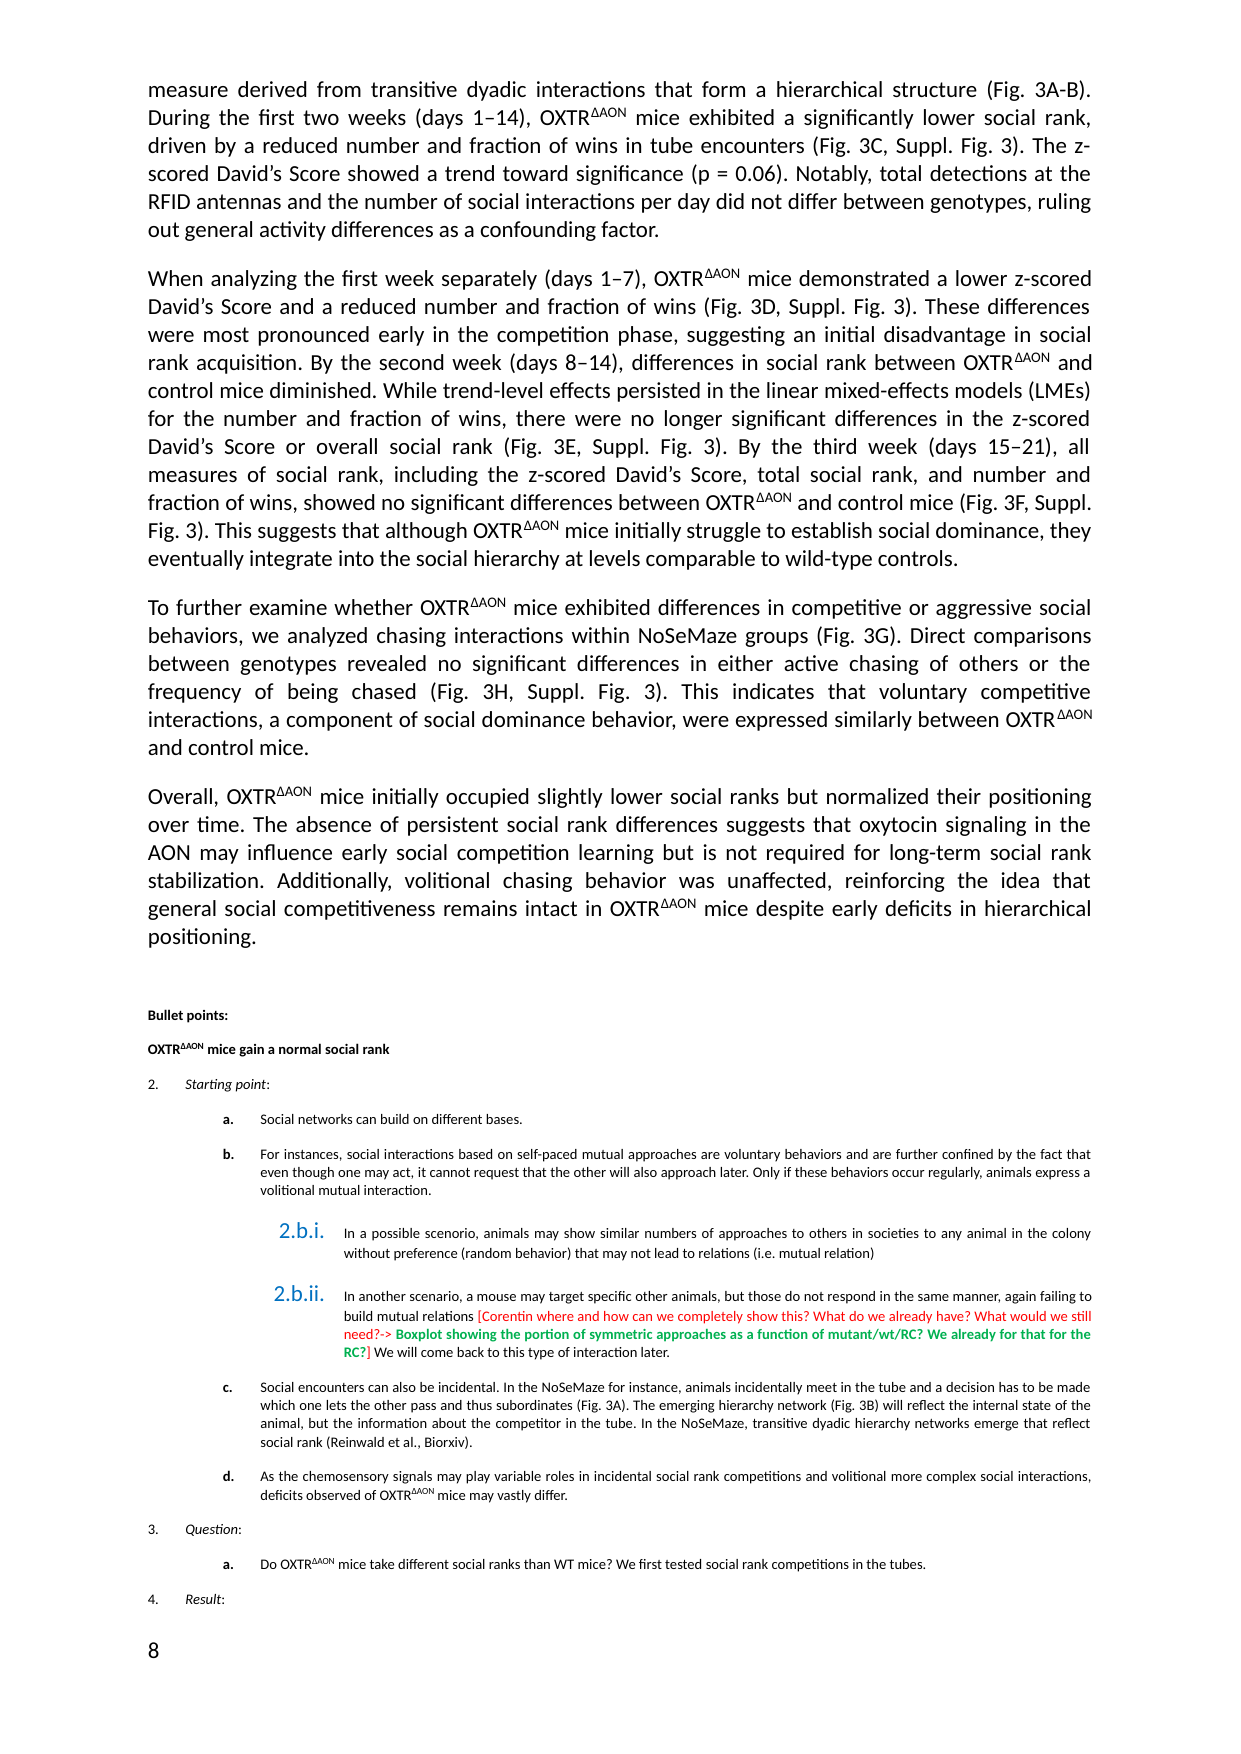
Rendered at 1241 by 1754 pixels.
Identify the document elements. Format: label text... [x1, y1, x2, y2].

text When analyzing the first week separately (days 1–7), OXTRΔAON mice demonstrated a lower z-scored David’s Score and a reduced number and fraction of wins (Fig. 3D, Suppl. Fig. 3). These differences were most pronounced early in the competition phase, suggesting an initial disadvantage in social rank acquisition. By the second week (days 8–14), differences in social rank between OXTRΔAON and control mice diminished. While trend-level effects persisted in the linear mixed-effects models (LMEs) for the number and fraction of wins, there were no longer significant differences in the z-scored David’s Score or overall social rank (Fig. 3E, Suppl. Fig. 3). By the third week (days 15–21), all measures of social rank, including the z-scored David’s Score, total social rank, and number and fraction of wins, showed no significant differences between OXTRΔAON and control mice (Fig. 3F, Suppl. Fig. 3). This suggests that although OXTRΔAON mice initially struggle to establish social dominance, they eventually integrate into the social hierarchy at levels comparable to wild-type controls. [148, 264, 1093, 572]
text Bullet points: [148, 1006, 1093, 1023]
list In a possible scenorio, animals may show similar numbers of approaches to others in societies to any animal in the colony without preference (random behavior) that may not lead to relations (i.e. mutual relation) [325, 1216, 1093, 1262]
text measure derived from transitive dyadic interactions that form a hierarchical structure (Fig. 3A-B). During the first two weeks (days 1–14), OXTRΔAON mice exhibited a significantly lower social rank, driven by a reduced number and fraction of wins in tube encounters (Fig. 3C, Suppl. Fig. 3). The z-scored David’s Score showed a trend toward significance (p = 0.06). Notably, total detections at the RFID antennas and the number of social interactions per day did not differ between genotypes, ruling out general activity differences as a confounding factor. [148, 75, 1093, 243]
list Do OXTRΔAON mice take different social ranks than WT mice? We first tested social rank competitions in the tubes. [223, 1555, 1093, 1573]
text OXTRΔAON mice gain a normal social rank [148, 1041, 1093, 1058]
text To further examine whether OXTRΔAON mice exhibited differences in competitive or aggressive social behaviors, we analyzed chasing interactions within NoSeMaze groups (Fig. 3G). Direct comparisons between genotypes revealed no significant differences in either active chasing of others or the frequency of being chased (Fig. 3H, Suppl. Fig. 3). This indicates that voluntary competitive interactions, a component of social dominance behavior, were expressed similarly between OXTRΔAON and control mice. [148, 593, 1093, 761]
list In another scenario, a mouse may target specific other animals, but those do not respond in the same manner, again failing to build mutual relations [Corentin where and how can we completely show this? What do we already have? What would we still need?-> Boxplot showing the portion of symmetric approaches as a function of mutant/wt/RC? We already for that for the RC?] We will come back to this type of interaction later. [325, 1279, 1093, 1361]
list As the chemosensory signals may play variable roles in incidental social rank competitions and volitional more complex social interactions, deficits observed of OXTRΔAON mice may vastly differ. [223, 1468, 1093, 1503]
list Starting point: [148, 1075, 1093, 1093]
list Social networks can build on different bases. [223, 1110, 1093, 1128]
text Overall, OXTRΔAON mice initially occupied slightly lower social ranks but normalized their positioning over time. The absence of persistent social rank differences suggests that oxytocin signaling in the AON may influence early social competition learning but is not required for long-term social rank stabilization. Additionally, volitional chasing behavior was unaffected, reinforcing the idea that general social competitiveness remains intact in OXTRΔAON mice despite early deficits in hierarchical positioning. [148, 782, 1093, 950]
list Question: [148, 1521, 1093, 1538]
list Result: [148, 1590, 1093, 1608]
list Social encounters can also be incidental. In the NoSeMaze for instance, animals incidentally meet in the tube and a decision has to be made which one lets the other pass and thus subordinates (Fig. 3A). The emerging hierarchy network (Fig. 3B) will reflect the internal state of the animal, but the information about the competitor in the tube. In the NoSeMaze, transitive dyadic hierarchy networks emerge that reflect social rank (Reinwald et al., Biorxiv). [223, 1378, 1093, 1451]
list For instances, social interactions based on self-paced mutual approaches are voluntary behaviors and are further confined by the fact that even though one may act, it cannot request that the other will also approach later. Only if these behaviors occur regularly, animals express a volitional mutual interaction. [223, 1145, 1093, 1199]
